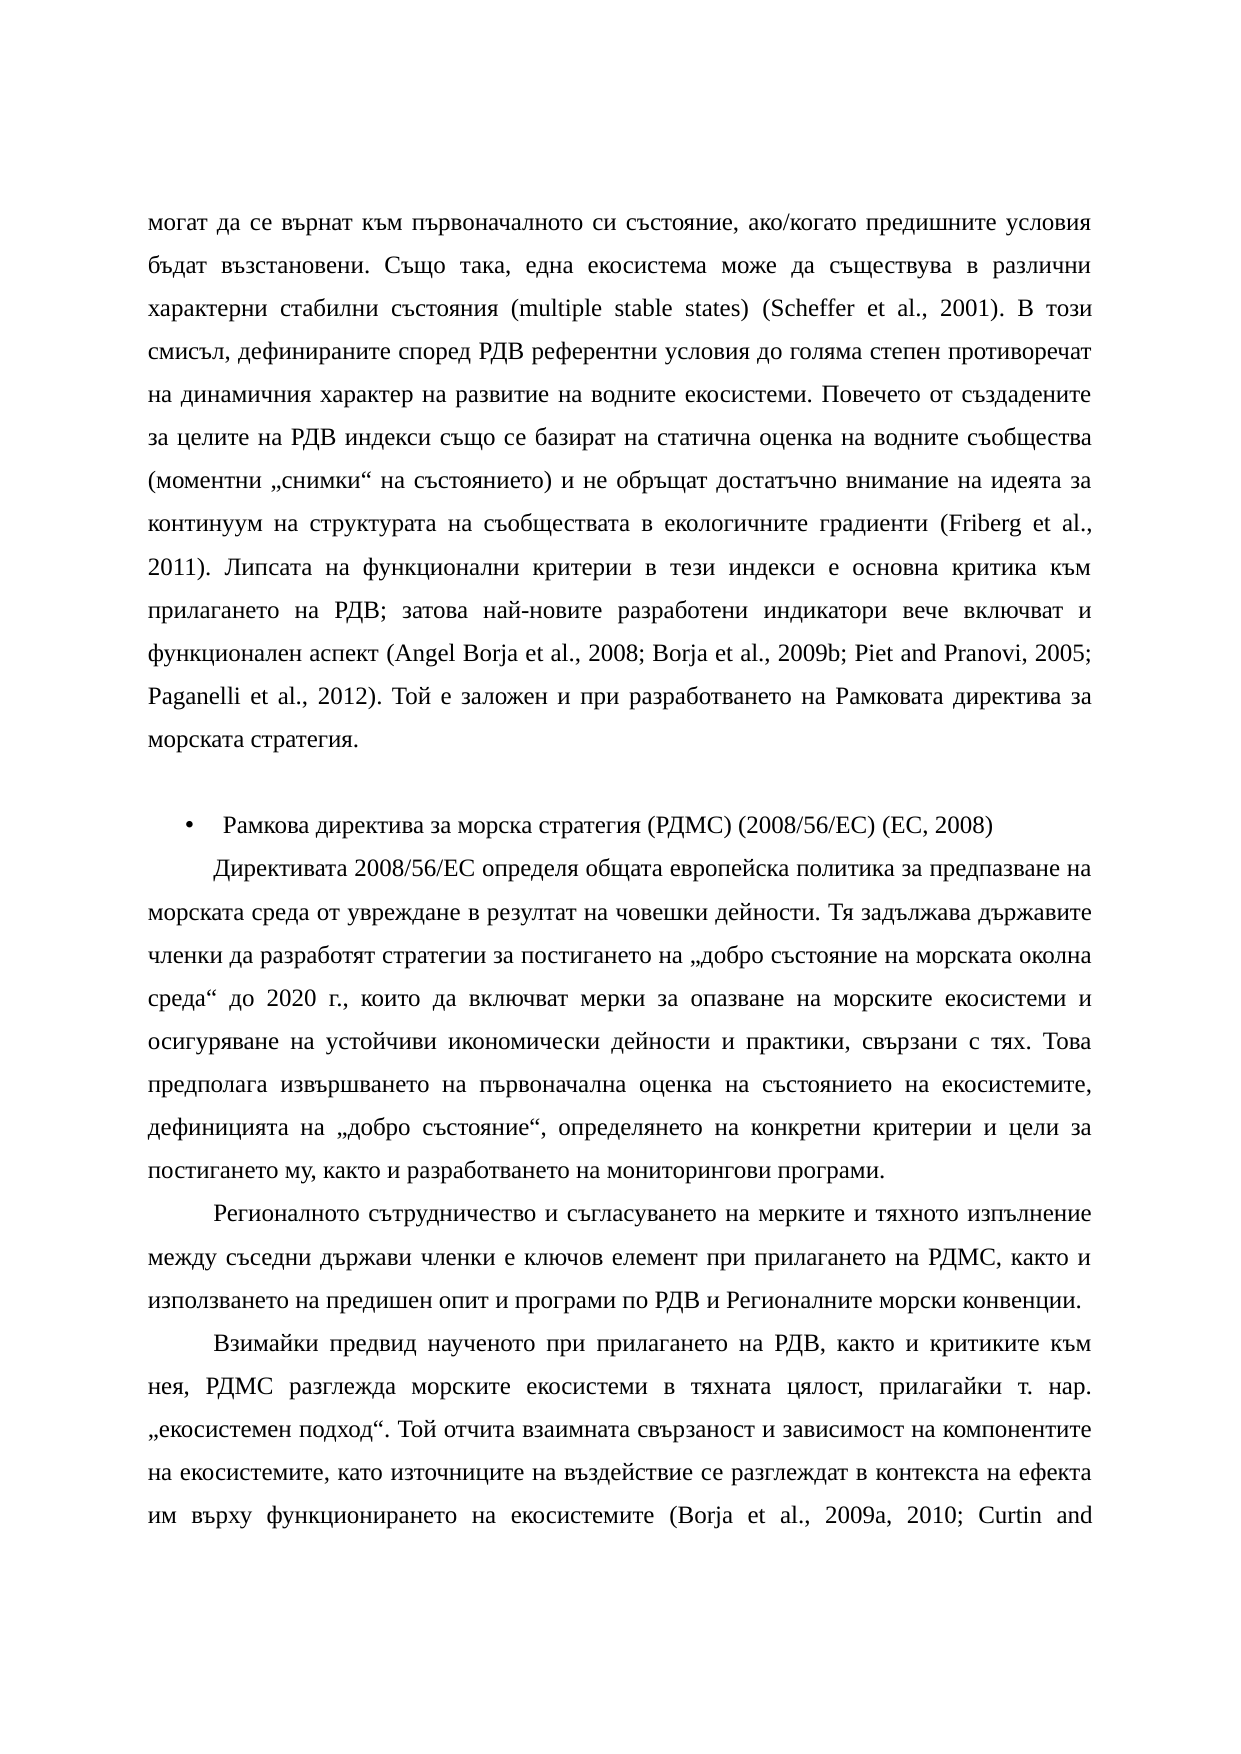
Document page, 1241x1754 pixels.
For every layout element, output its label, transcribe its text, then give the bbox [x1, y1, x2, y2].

list Рамкова директива за морска стратегия (РДМС) (2008/56/EC) (EC, 2008) [185, 810, 1093, 839]
text Регионалното сътрудничество и съгласуването на мерките и тяхното изпълнение между съседни държави членки е ключов елемент при прилагането на РДМС, както и използването на предишен опит и програми по РДВ и Регионалните морски конвенции. [148, 1198, 1093, 1313]
text могат да се върнат към първоначалното си състояние, ако/когато предишните условия бъдат възстановени. Също така, една екосистема може да съществува в различни характерни стабилни състояния (multiple stable states) (Scheffer et al., 2001). В този смисъл, дефинираните според РДВ референтни условия до голяма степен противоречат на динамичния характер на развитие на водните екосистеми. Повечето от създадените за целите на РДВ индекси също се базират на статична оценка на водните съобщества (моментни „снимки“ на състоянието) и не обръщат достатъчно внимание на идеята за континуум на структурата на съобществата в екологичните градиенти (Friberg et al., 2011). Липсата на функционални критерии в тези индекси е основна критика към прилагането на РДВ; затова най-новите разработени индикатори вече включват и функционален аспект (Angel Borja et al., 2008; Borja et al., 2009b; Piet and Pranovi, 2005; Paganelli et al., 2012). Той е заложен и при разработването на Рамковата директива за морската стратегия. [148, 207, 1093, 753]
text Директивата 2008/56/EC определя общата европейска политика за предпазване на морската среда от увреждане в резултат на човешки дейности. Тя задължава държавите членки да разработят стратегии за постигането на „добро състояние на морската околна среда“ до 2020 г., които да включват мерки за опазване на морските екосистеми и осигуряване на устойчиви икономически дейности и практики, свързани с тях. Това предполага извършването на първоначална оценка на състоянието на екосистемите, дефиницията на „добро състояние“, определянето на конкретни критерии и цели за постигането му, както и разработването на мониторингови програми. [148, 853, 1093, 1184]
text Взимайки предвид наученото при прилагането на РДВ, както и критиките към нея, РДМС разглежда морските екосистеми в тяхната цялост, прилагайки т. нар. „екосистемен подход“. Той отчита взаимната свързаност и зависимост на компонентите на екосистемите, като източниците на въздействие се разглеждат в контекста на ефекта им върху функционирането на екосистемите (Borja et al., 2009a, 2010; Curtin and [148, 1328, 1093, 1529]
